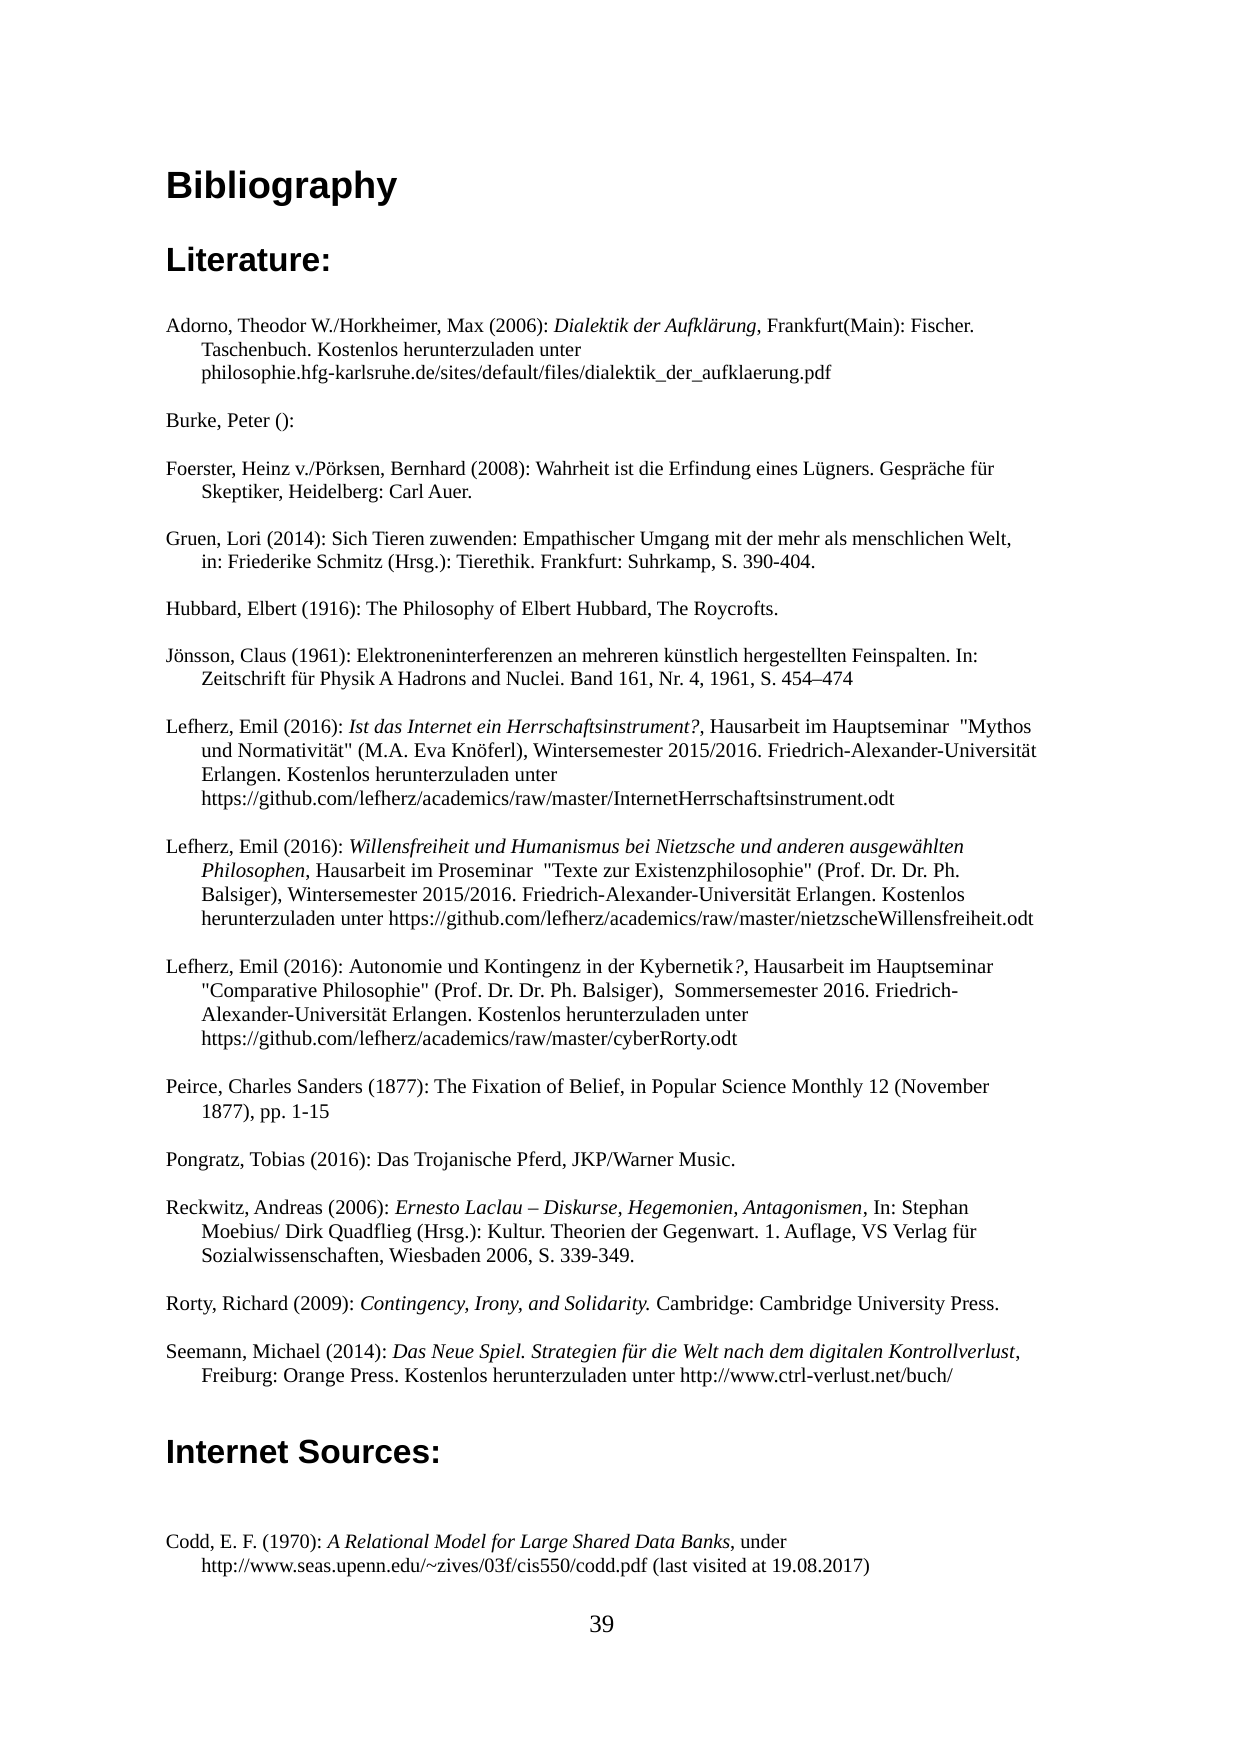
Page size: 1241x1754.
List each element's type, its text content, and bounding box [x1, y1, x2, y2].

text Seemann, Michael (2014): Das Neue Spiel. Strategien für die Welt nach dem digitalen Kontrollverlust, Freiburg: Orange Press. Kostenlos herunterzuladen unter http://www.ctrl-verlust.net/buch/ [166, 1339, 1037, 1387]
subtitle Bibliography [166, 162, 1037, 206]
text Hubbard, Elbert (1916): The Philosophy of Elbert Hubbard, The Roycrofts. [166, 597, 1037, 620]
text Rorty, Richard (2009): Contingency, Irony, and Solidarity. Cambridge: Cambridge University Press. [166, 1291, 1037, 1315]
text Codd, E. F. (1970): A Relational Model for Large Shared Data Banks, under http://www.seas.upenn.edu/~zives/03f/cis550/codd.pdf (last visited at 19.08.2017) [166, 1530, 1037, 1577]
text Adorno, Theodor W./Horkheimer, Max (2006): Dialektik der Aufklärung, Frankfurt(Main): Fischer. Taschenbuch. Kostenlos herunterzuladen unter philosophie.hfg-karlsruhe.de/sites/default/files/dialektik_der_aufklaerung.pdf [166, 314, 1037, 384]
text Lefherz, Emil (2016): Willensfreiheit und Humanismus bei Nietzsche und anderen ausgewählten Philosophen, Hausarbeit im Proseminar "Texte zur Existenzphilosophie" (Prof. Dr. Dr. Ph. Balsiger), Wintersemester 2015/2016. Friedrich-Alexander-Universität Erlangen. Kostenlos herunterzuladen unter https://github.com/lefherz/academics/raw/master/nietzscheWillensfreiheit.odt [166, 834, 1037, 930]
text Foerster, Heinz v./Pörksen, Bernhard (2008): Wahrheit ist die Erfindung eines Lügners. Gespräche für Skeptiker, Heidelberg: Carl Auer. [166, 456, 1037, 503]
text Gruen, Lori (2014): Sich Tieren zuwenden: Empathischer Umgang mit der mehr als menschlichen Welt, in: Friederike Schmitz (Hrsg.): Tierethik. Frankfurt: Suhrkamp, S. 390-404. [166, 526, 1037, 573]
text Reckwitz, Andreas (2006): Ernesto Laclau – Diskurse, Hegemonien, Antagonismen, In: Stephan Moebius/ Dirk Quadflieg (Hrsg.): Kultur. Theorien der Gegenwart. 1. Auflage, VS Verlag für Sozialwissenschaften, Wiesbaden 2006, S. 339-349. [166, 1195, 1037, 1267]
text Lefherz, Emil (2016): Ist das Internet ein Herrschaftsinstrument?, Hausarbeit im Hauptseminar "Mythos und Normativität" (M.A. Eva Knöferl), Wintersemester 2015/2016. Friedrich-Alexander-Universität Erlangen. Kostenlos herunterzuladen unter https://github.com/lefherz/academics/raw/master/InternetHerrschaftsinstrument.odt [166, 713, 1037, 810]
text Peirce, Charles Sanders (1877): The Fixation of Belief, in Popular Science Monthly 12 (November 1877), pp. 1-15 [166, 1074, 1037, 1123]
text Lefherz, Emil (2016): Autonomie und Kontingenz in der Kybernetik?, Hausarbeit im Hauptseminar "Comparative Philosophie" (Prof. Dr. Dr. Ph. Balsiger), Sommersemester 2016. Friedrich-Alexander-Universität Erlangen. Kostenlos herunterzuladen unter https://github.com/lefherz/academics/raw/master/cyberRorty.odt [166, 954, 1037, 1050]
text Jönsson, Claus (1961): Elektroneninterferenzen an mehreren künstlich hergestellten Feinspalten. In: Zeitschrift für Physik A Hadrons and Nuclei. Band 161, Nr. 4, 1961, S. 454–474 [166, 643, 1037, 690]
text Burke, Peter (): [166, 408, 1037, 432]
subtitle Literature: [166, 239, 1037, 278]
subtitle Internet Sources: [166, 1432, 1037, 1471]
text Pongratz, Tobias (2016): Das Trojanische Pferd, JKP/Warner Music. [166, 1147, 1037, 1171]
